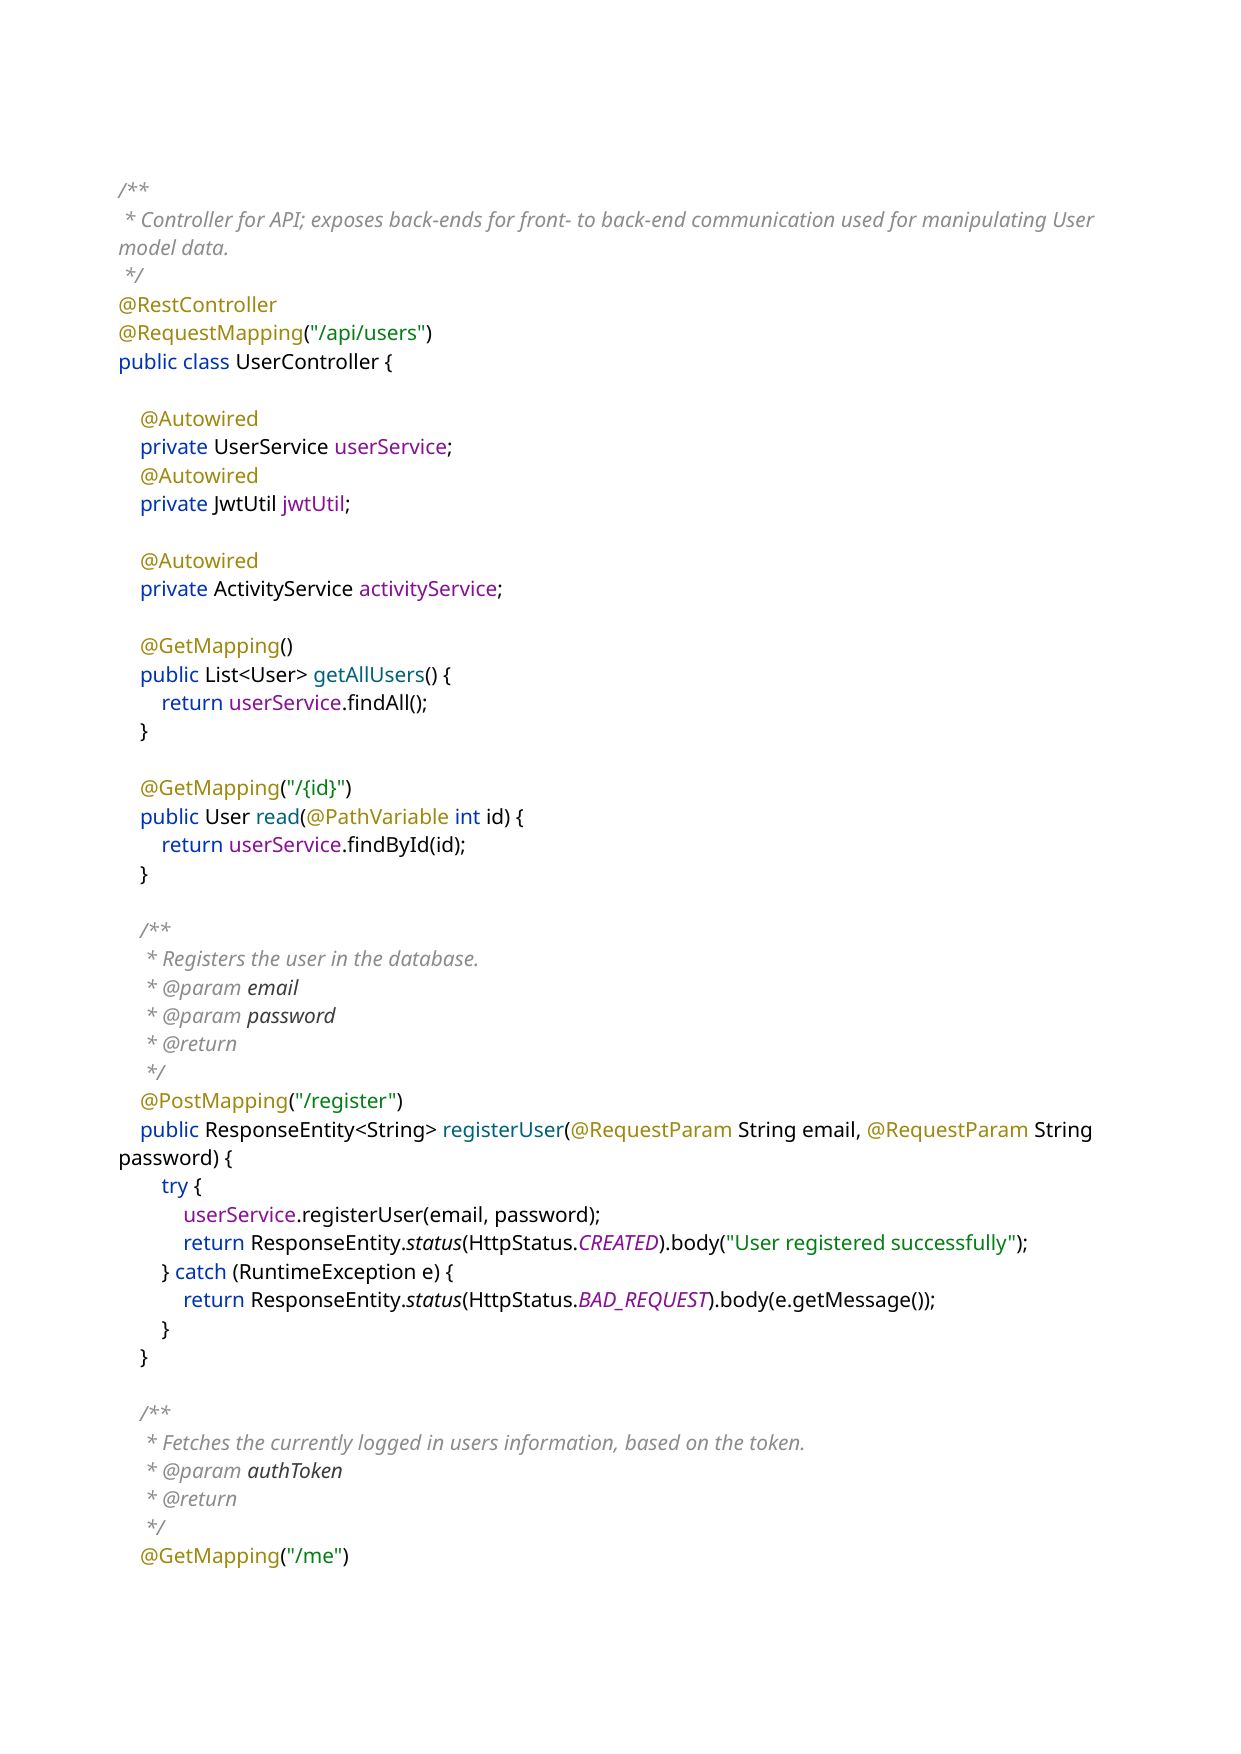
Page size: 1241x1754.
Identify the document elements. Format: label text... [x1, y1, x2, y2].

text /** * Controller for API; exposes back-ends for front- to back-end communication used for manipulating User model data. */ @RestController @RequestMapping("/api/users") public class UserController { @Autowired private UserService userService; @Autowired private JwtUtil jwtUtil; @Autowired private ActivityService activityService; @GetMapping() public List<User> getAllUsers() { return userService.findAll(); } @GetMapping("/{id}") public User read(@PathVariable int id) { return userService.findById(id); } /** * Registers the user in the database. * @param email * @param password * @return */ @PostMapping("/register") public ResponseEntity<String> registerUser(@RequestParam String email, @RequestParam String password) { try { userService.registerUser(email, password); return ResponseEntity.status(HttpStatus.CREATED).body("User registered successfully"); } catch (RuntimeException e) { return ResponseEntity.status(HttpStatus.BAD_REQUEST).body(e.getMessage()); } } /** * Fetches the currently logged in users information, based on the token. * @param authToken * @return */ @GetMapping("/me") [118, 176, 1122, 1570]
